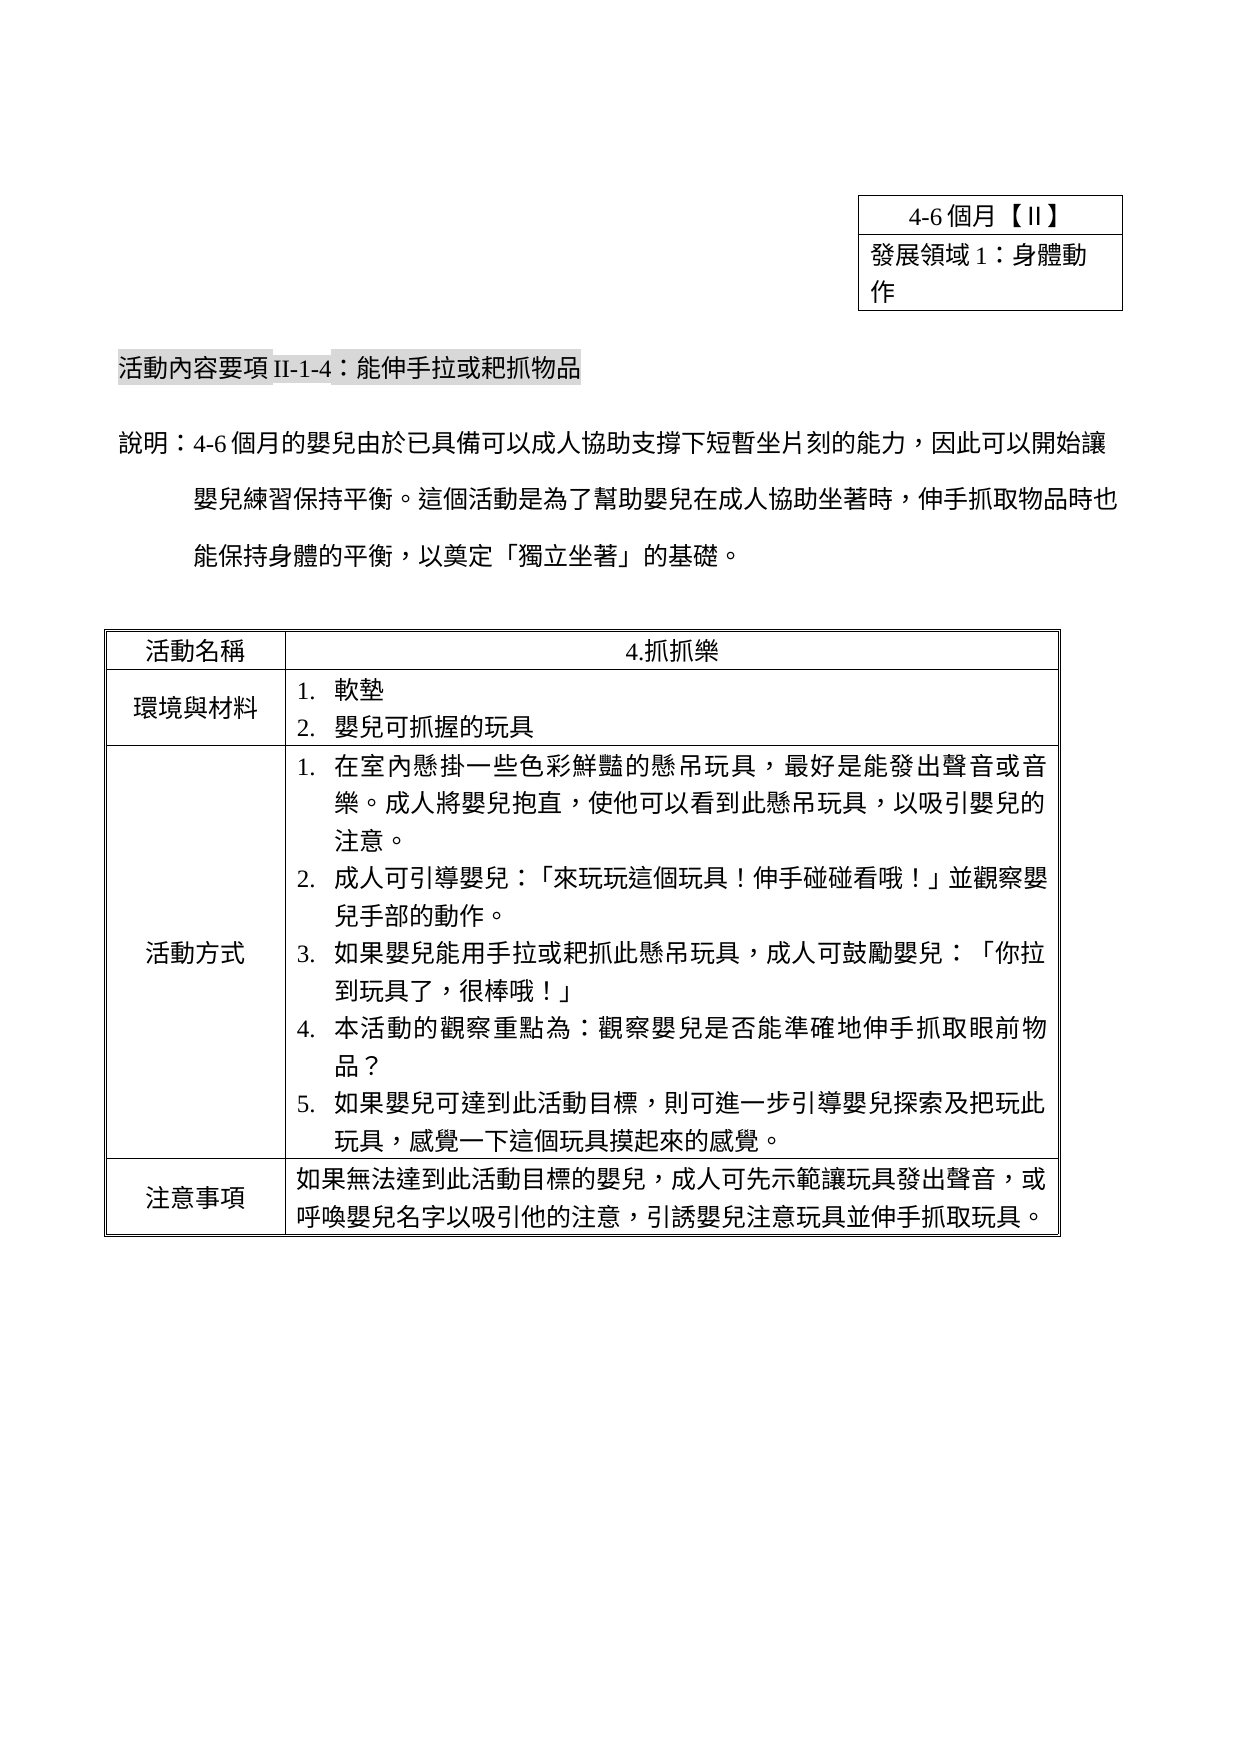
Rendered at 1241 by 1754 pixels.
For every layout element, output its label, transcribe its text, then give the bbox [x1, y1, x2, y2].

table_cell 環境與材料 [107, 670, 285, 744]
table_cell 在室內懸掛一些色彩鮮豔的懸吊玩具，最好是能發出聲音或音樂。成人將嬰兒抱直，使他可以看到此懸吊玩具，以吸引嬰兒的注意。 成人可引導嬰兒：「來玩玩這個玩具！伸手碰碰看哦！」並觀察嬰兒手部的動作。 如果嬰兒能用手拉或耙抓此懸吊玩具，成人可鼓勵嬰兒：「你拉到玩具了，很棒哦！」 本活動的觀察重點為：觀察嬰兒是否能準確地伸手抓取眼前物品？ 如果嬰兒可達到此活動目標，則可進一步引導嬰兒探索及把玩此玩具，感覺一下這個玩具摸起來的感覺。 [286, 746, 1058, 1158]
table_header 4.抓抓樂 [286, 632, 1058, 668]
table_cell 軟墊 嬰兒可抓握的玩具 [286, 670, 1058, 744]
text 活動內容要項II-1-4：能伸手拉或耙抓物品 [118, 348, 1122, 386]
table_cell 注意事項 [107, 1159, 285, 1234]
text 說明：4-6個月的嬰兒由於已具備可以成人協助支撐下短暫坐片刻的能力，因此可以開始讓嬰兒練習保持平衡。這個活動是為了幫助嬰兒在成人協助坐著時，伸手抓取物品時也能保持身體的平衡，以奠定「獨立坐著」的基礎。 [118, 423, 1122, 573]
table_cell 發展領域1：身體動作 [859, 235, 1122, 309]
table_header 活動名稱 [107, 632, 285, 668]
table_header 4-6個月【Ⅱ】 [859, 196, 1122, 233]
table_cell 如果無法達到此活動目標的嬰兒，成人可先示範讓玩具發出聲音，或呼喚嬰兒名字以吸引他的注意，引誘嬰兒注意玩具並伸手抓取玩具。 [286, 1159, 1058, 1234]
table_cell 活動方式 [107, 746, 285, 1158]
